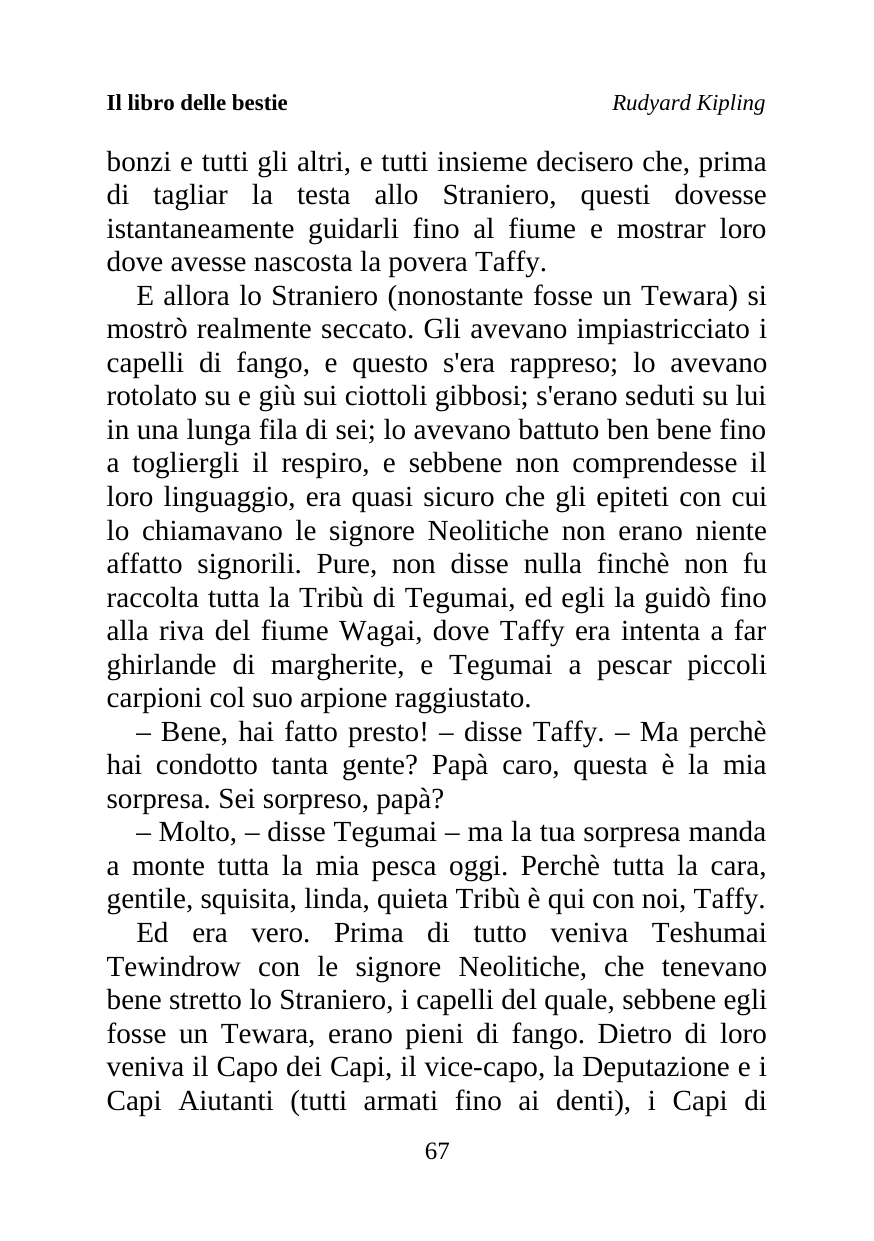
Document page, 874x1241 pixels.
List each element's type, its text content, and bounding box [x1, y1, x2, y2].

text – Bene, hai fatto presto! – disse Taffy. – Ma perchè hai condotto tanta gente? Papà caro, questa è la mia sorpresa. Sei sorpreso, papà? [106, 714, 768, 814]
text – Molto, – disse Tegumai – ma la tua sorpresa manda a monte tutta la mia pesca oggi. Perchè tutta la cara, gentile, squisita, linda, quieta Tribù è qui con noi, Taffy. [106, 814, 768, 915]
text E allora lo Straniero (nonostante fosse un Tewara) si mostrò realmente seccato. Gli avevano impiastricciato i capelli di fango, e questo s'era rappreso; lo avevano rotolato su e giù sui ciottoli gibbosi; s'erano seduti su lui in una lunga fila di sei; lo avevano battuto ben bene fino a togliergli il respiro, e sebbene non comprendesse il loro linguaggio, era quasi sicuro che gli epiteti con cui lo chiamavano le signore Neolitiche non erano niente affatto signorili. Pure, non disse nulla finchè non fu raccolta tutta la Tribù di Tegumai, ed egli la guidò fino alla riva del fiume Wagai, dove Taffy era intenta a far ghirlande di margherite, e Tegumai a pescar piccoli carpioni col suo arpione raggiustato. [106, 278, 768, 714]
text Ed era vero. Prima di tutto veniva Teshumai Tewindrow con le signore Neolitiche, che tenevano bene stretto lo Straniero, i capelli del quale, sebbene egli fosse un Tewara, erano pieni di fango. Dietro di loro veniva il Capo dei Capi, il vice-capo, la Deputazione e i Capi Aiutanti (tutti armati fino ai denti), i Capi di [106, 915, 768, 1116]
text bonzi e tutti gli altri, e tutti insieme decisero che, prima di tagliar la testa allo Straniero, questi dovesse istantaneamente guidarli fino al fiume e mostrar loro dove avesse nascosta la povera Taffy. [106, 144, 768, 278]
